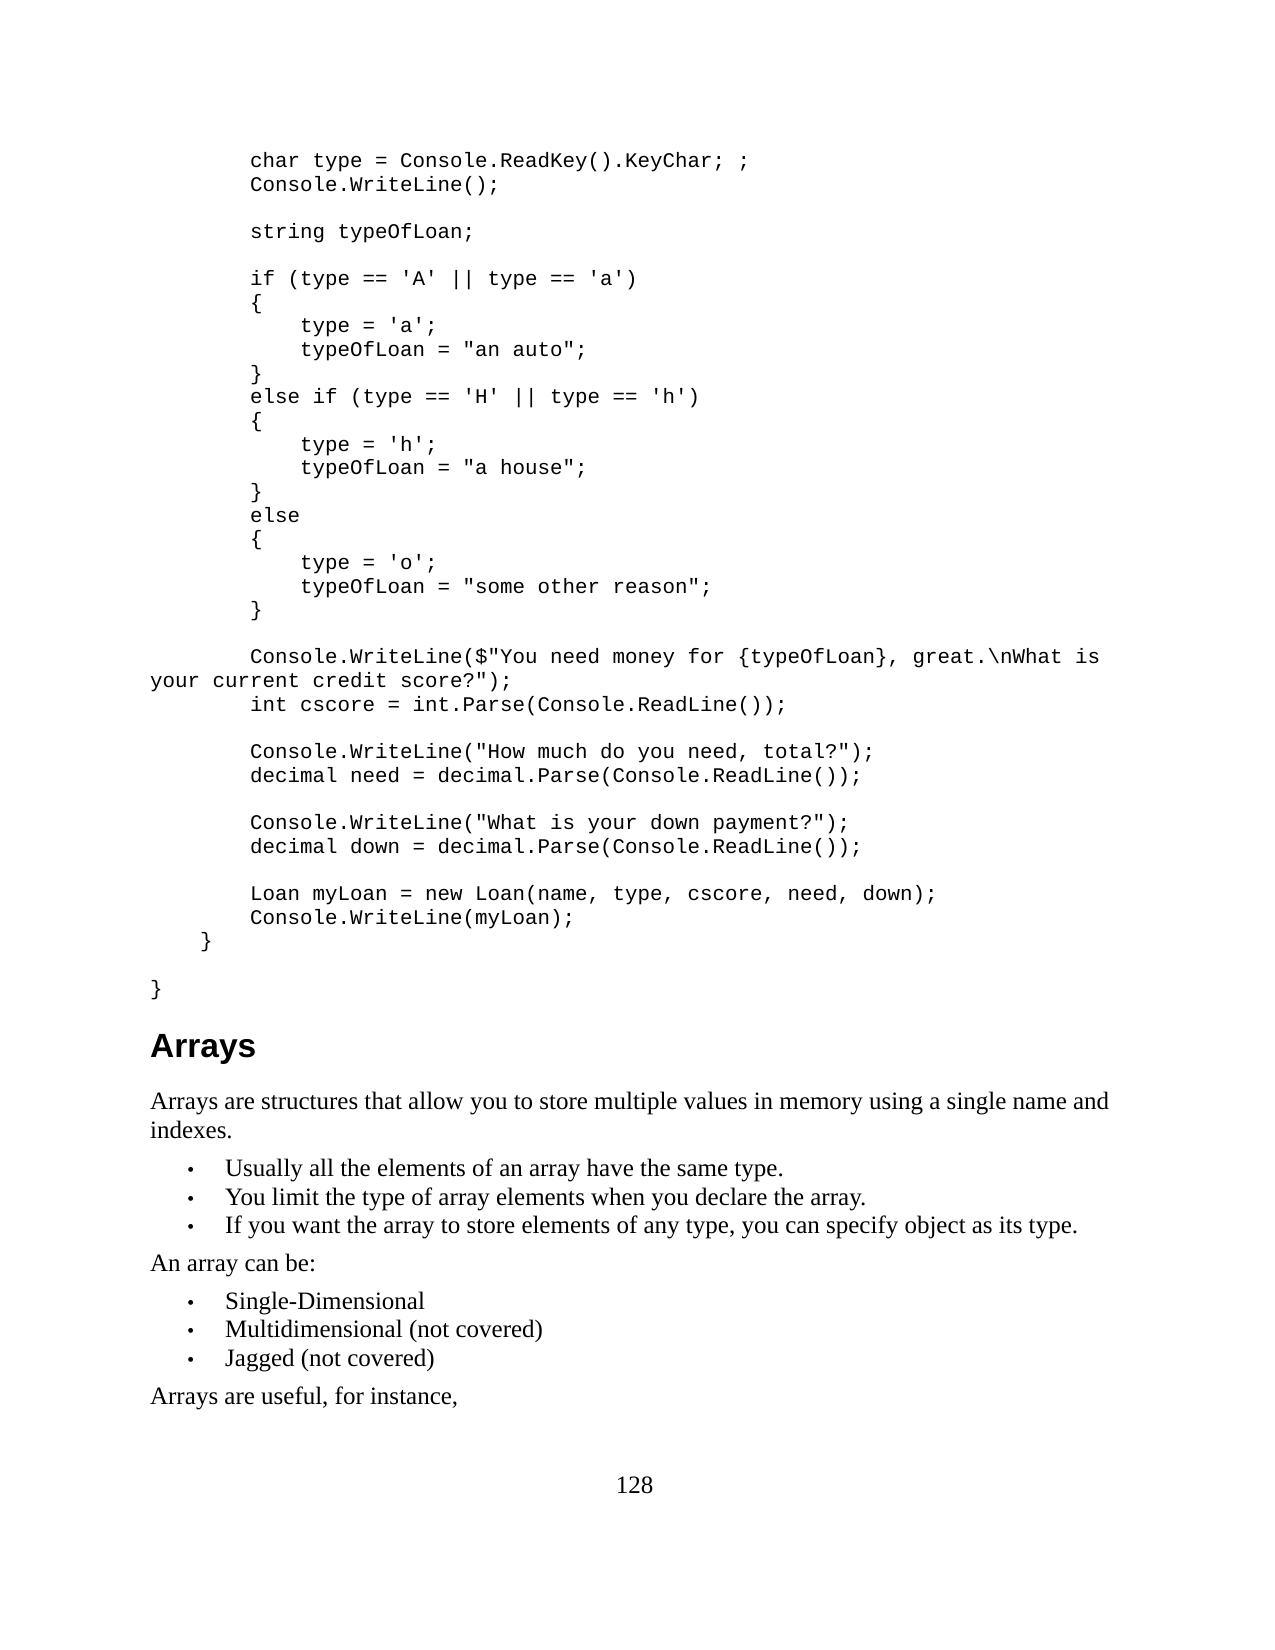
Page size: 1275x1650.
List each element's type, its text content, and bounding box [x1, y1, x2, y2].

text } [150, 481, 1125, 505]
text Arrays are useful, for instance, [150, 1381, 1125, 1410]
text typeOfLoan = "a house"; [150, 457, 1125, 481]
subtitle Arrays [150, 1026, 1125, 1065]
text An array can be: [150, 1248, 1125, 1277]
text } [150, 363, 1125, 386]
text string typeOfLoan; [150, 221, 1125, 244]
list Jagged (not covered) [187, 1343, 1125, 1372]
text typeOfLoan = "some other reason"; [150, 576, 1125, 599]
text { [150, 528, 1125, 552]
text typeOfLoan = "an auto"; [150, 339, 1125, 363]
text } [150, 599, 1125, 623]
text decimal need = decimal.Parse(Console.ReadLine()); [150, 765, 1125, 788]
list If you want the array to store elements of any type, you can specify object as its type. [187, 1210, 1125, 1239]
text type = 'h'; [150, 434, 1125, 457]
text Loan myLoan = new Loan(name, type, cscore, need, down); [150, 883, 1125, 907]
text Console.WriteLine($"You need money for {typeOfLoan}, great.\nWhat is your current credit score?"); [150, 647, 1125, 694]
text Console.WriteLine(); [150, 174, 1125, 197]
text Console.WriteLine("How much do you need, total?"); [150, 741, 1125, 765]
text int cscore = int.Parse(Console.ReadLine()); [150, 694, 1125, 717]
text else [150, 505, 1125, 528]
text type = 'a'; [150, 316, 1125, 339]
text type = 'o'; [150, 552, 1125, 576]
text char type = Console.ReadKey().KeyChar; ; [150, 150, 1125, 174]
text } [150, 978, 1125, 1001]
list Usually all the elements of an array have the same type. [187, 1153, 1125, 1182]
text else if (type == 'H' || type == 'h') [150, 386, 1125, 410]
list Single-Dimensional [187, 1286, 1125, 1314]
list You limit the type of array elements when you declare the array. [187, 1182, 1125, 1210]
text Console.WriteLine(myLoan); [150, 907, 1125, 930]
list Multidimensional (not covered) [187, 1314, 1125, 1343]
text if (type == 'A' || type == 'a') [150, 268, 1125, 292]
text decimal down = decimal.Parse(Console.ReadLine()); [150, 836, 1125, 859]
text { [150, 410, 1125, 434]
text { [150, 292, 1125, 316]
text } [150, 930, 1125, 954]
text Console.WriteLine("What is your down payment?"); [150, 812, 1125, 836]
text Arrays are structures that allow you to store multiple values in memory using a single name and indexes. [150, 1086, 1125, 1144]
